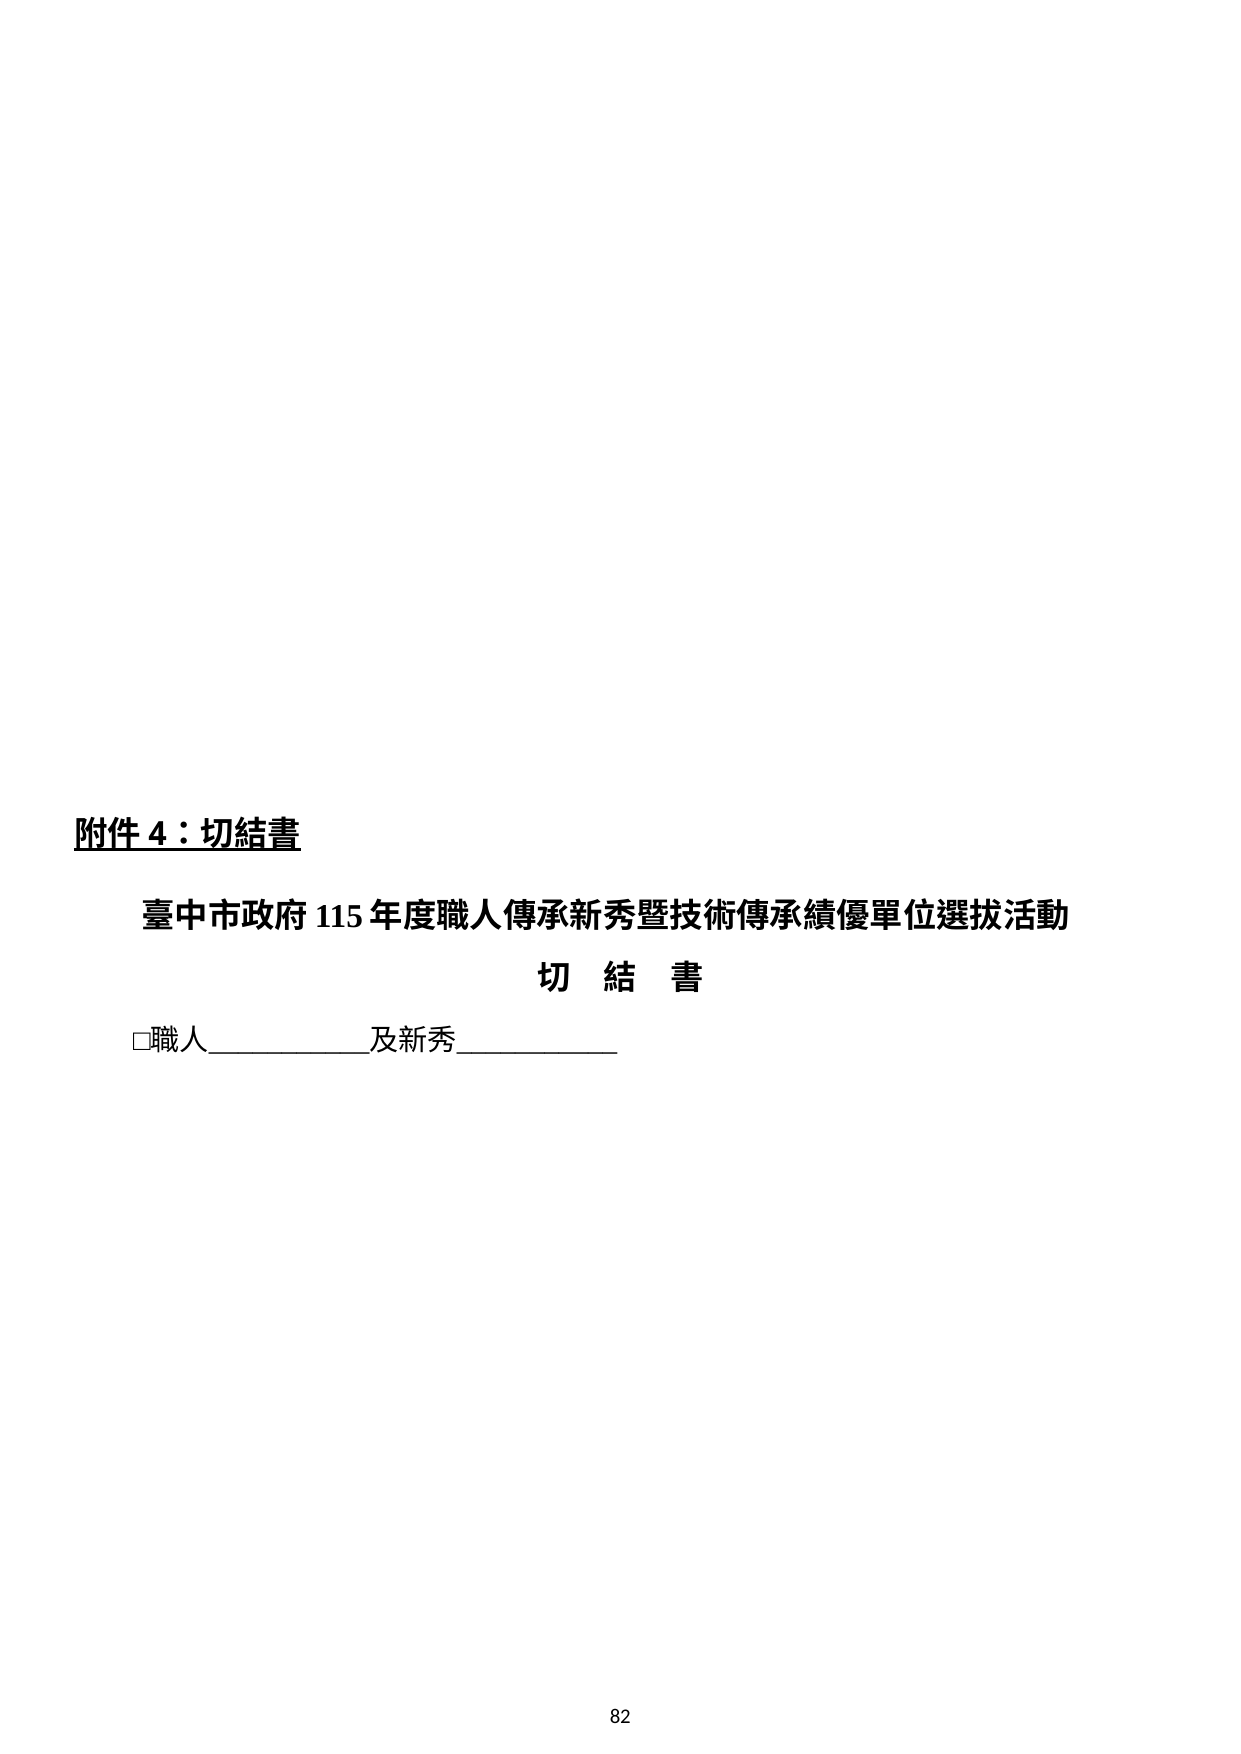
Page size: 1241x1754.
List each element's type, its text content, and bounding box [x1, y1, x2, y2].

text □職人___________及新秀___________ [74, 996, 1166, 1058]
text 臺中市政府115年度職人傳承新秀暨技術傳承績優單位選拔活動 [44, 871, 1166, 933]
text 切 結 書 [74, 933, 1166, 996]
subtitle 附件4：切結書 [74, 789, 1166, 852]
